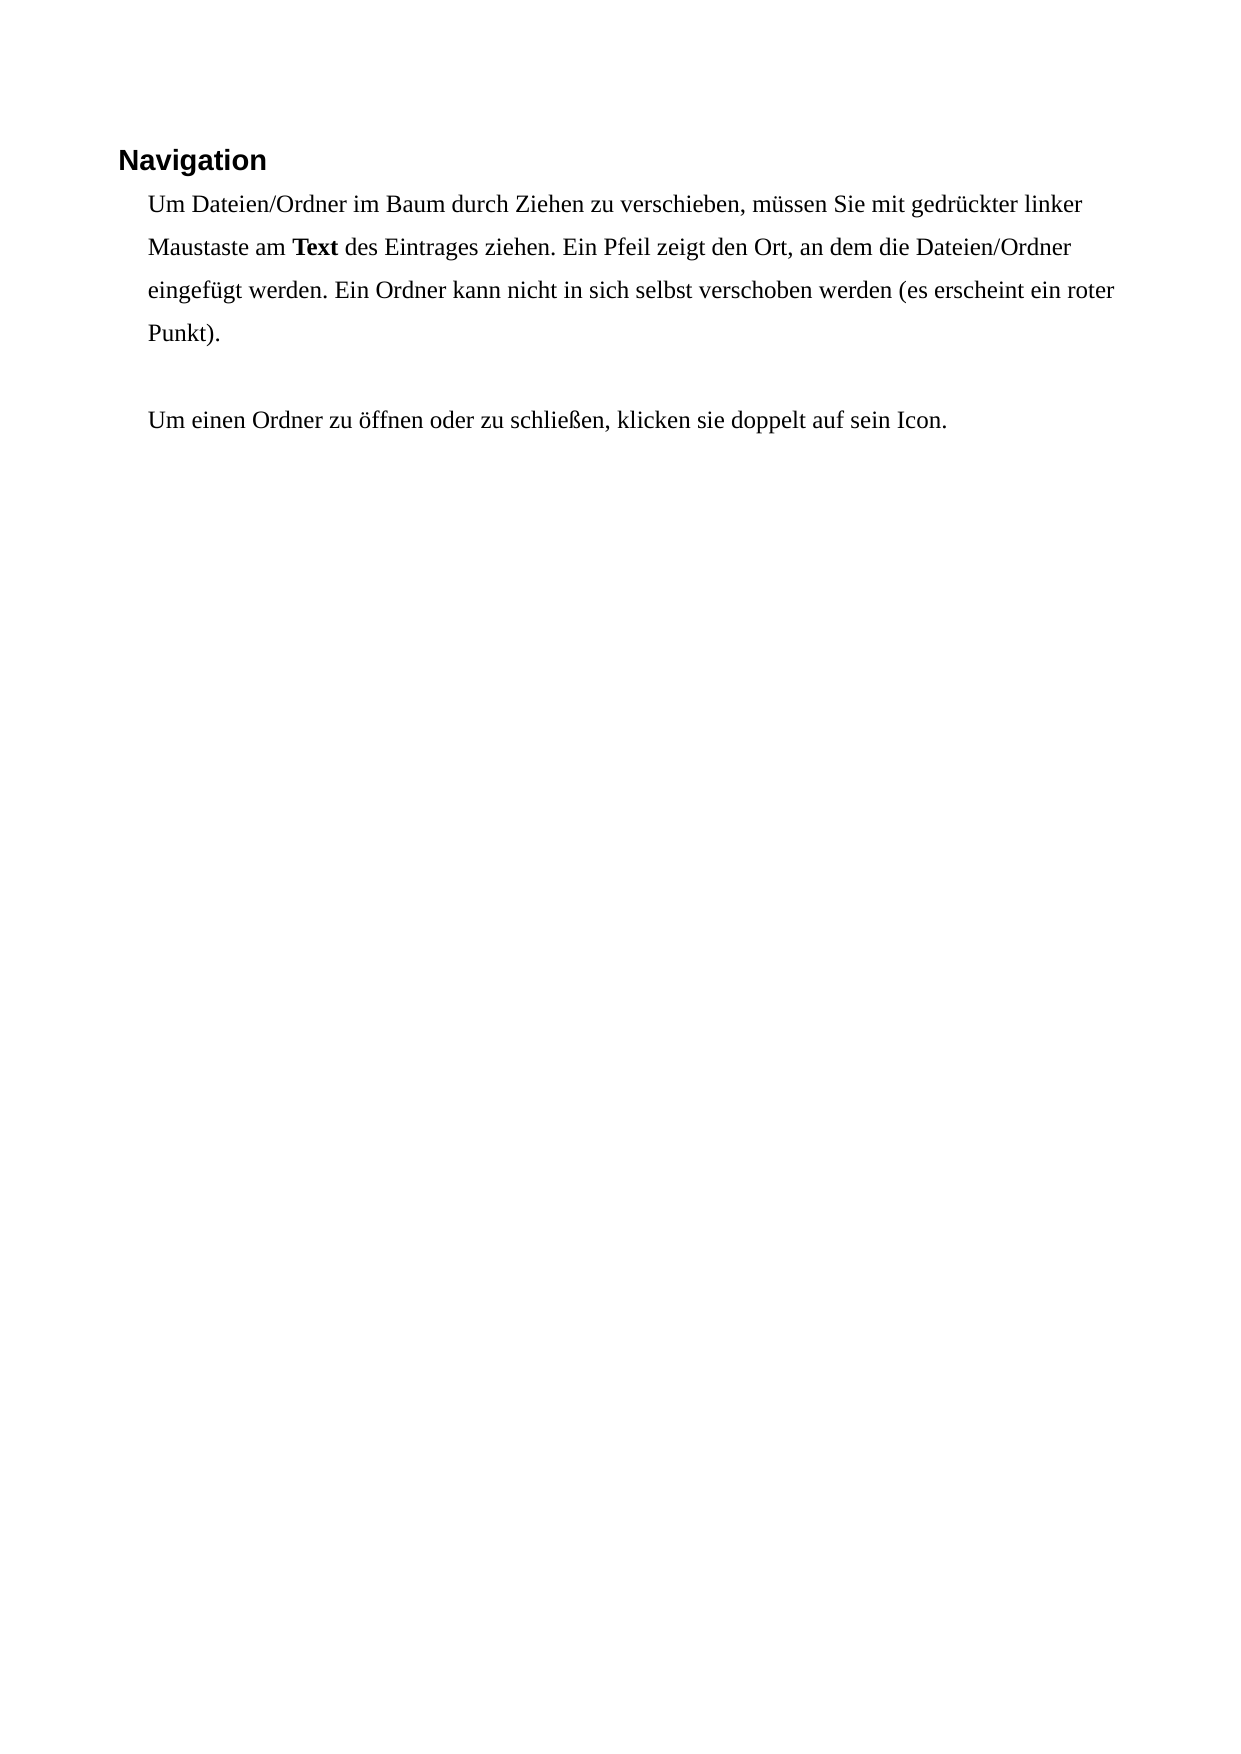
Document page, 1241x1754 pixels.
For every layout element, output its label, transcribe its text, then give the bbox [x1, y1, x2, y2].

subtitle Navigation [118, 143, 1122, 177]
text Um Dateien/Ordner im Baum durch Ziehen zu verschieben, müssen Sie mit gedrückter linker Maustaste am Text des Eintrages ziehen. Ein Pfeil zeigt den Ort, an dem die Dateien/Ordner eingefügt werden. Ein Ordner kann nicht in sich selbst verschoben werden (es erscheint ein roter Punkt). [148, 189, 1122, 347]
text Um einen Ordner zu öffnen oder zu schließen, klicken sie doppelt auf sein Icon. [148, 405, 1122, 433]
